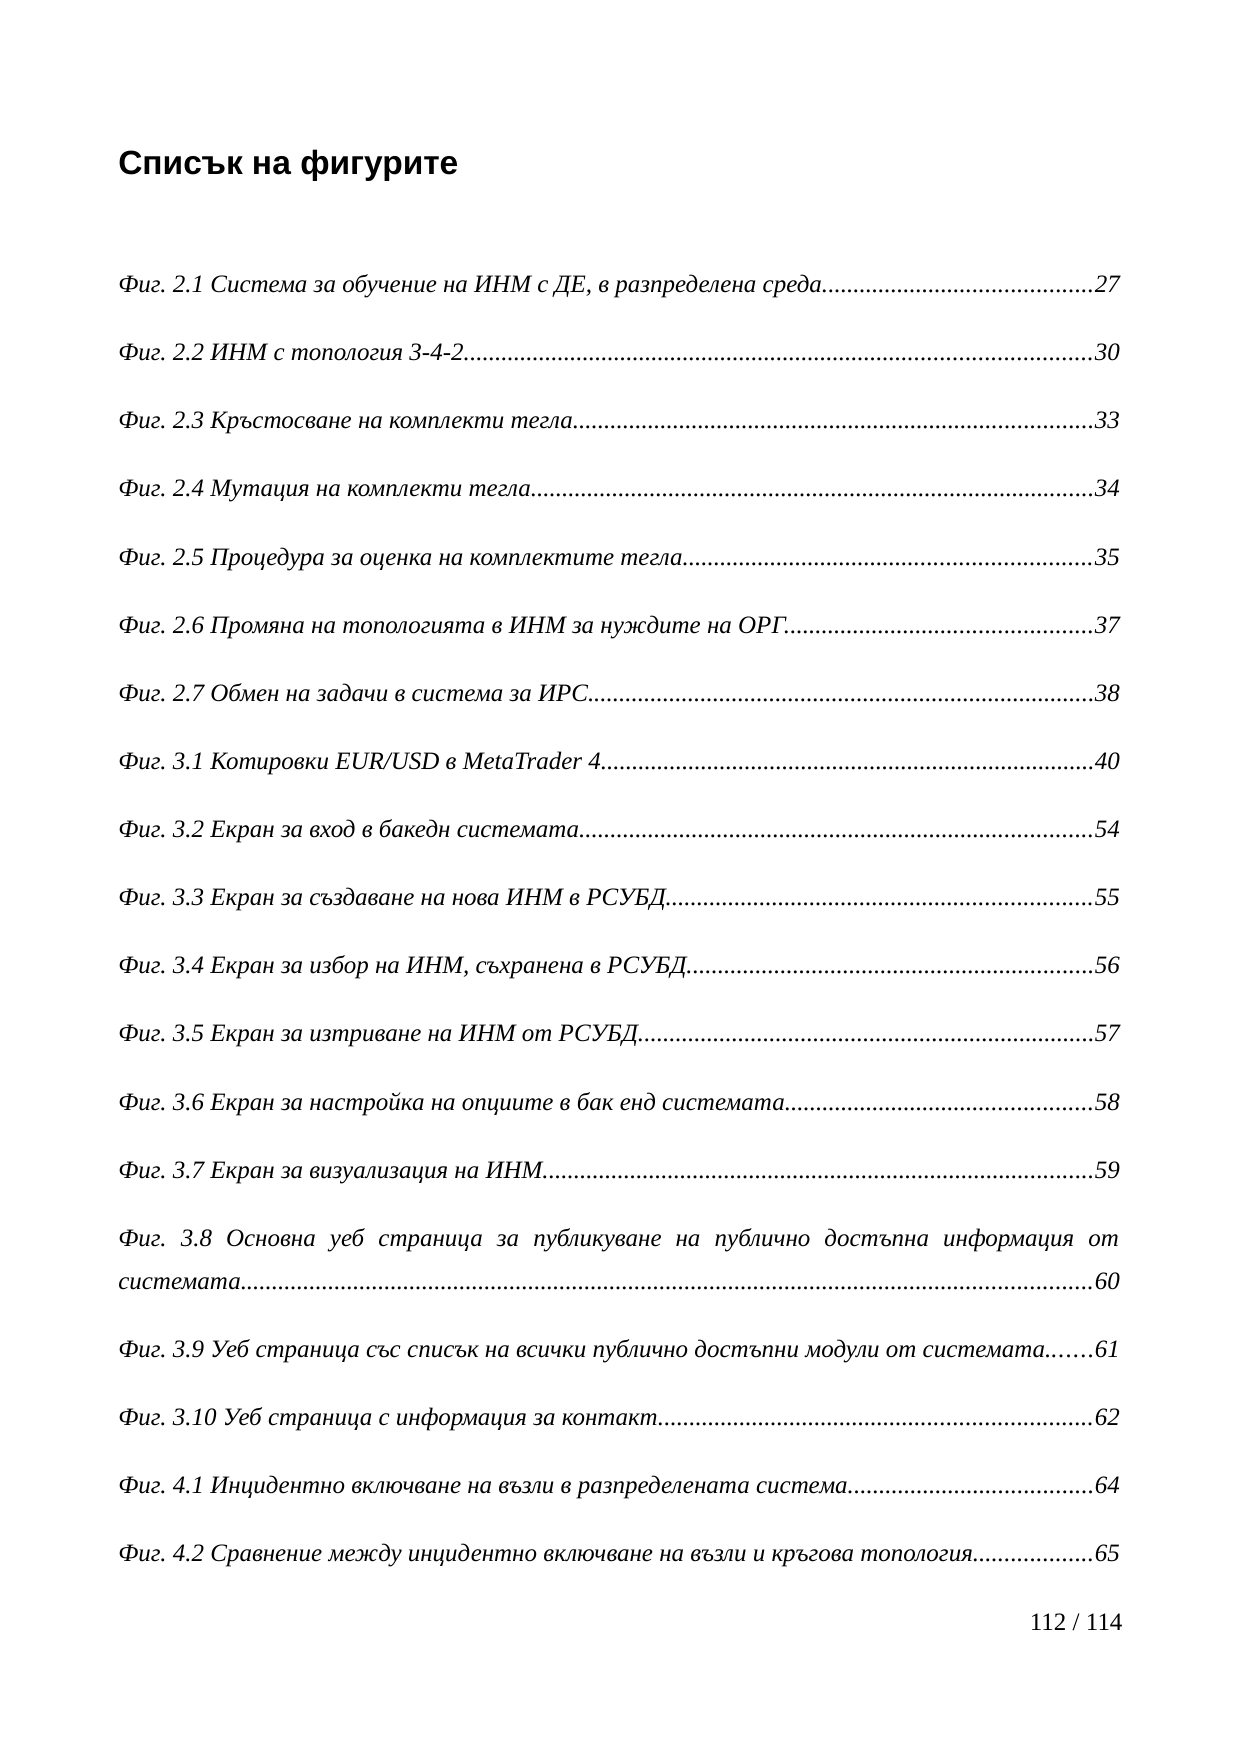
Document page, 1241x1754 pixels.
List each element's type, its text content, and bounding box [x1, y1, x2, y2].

text Фиг. 2.2 ИНМ с топология 3-4-2. 30 [118, 337, 1122, 366]
text Фиг. 3.9 Уеб страница със списък на всички публично достъпни модули от системата. 61 [118, 1334, 1122, 1363]
text Фиг. 3.1 Котировки EUR/USD в MetaTrader 4. 40 [118, 746, 1122, 775]
text Фиг. 3.2 Екран за вход в бакедн системата. 54 [118, 814, 1122, 843]
text Фиг. 3.6 Екран за настройка на опциите в бак енд системата. 58 [118, 1087, 1122, 1115]
text Фиг. 3.3 Екран за създаване на нова ИНМ в РСУБД. 55 [118, 882, 1122, 911]
text Фиг. 4.2 Сравнение между инцидентно включване на възли и кръгова топология. 65 [118, 1538, 1122, 1567]
text Фиг. 2.5 Процедура за оценка на комплектите тегла. 35 [118, 542, 1122, 570]
text Фиг. 3.8 Основна уеб страница за публикуване на публично достъпна информация от системата. 60 [118, 1223, 1122, 1295]
text Фиг. 4.1 Инцидентно включване на възли в разпределената система. 64 [118, 1470, 1122, 1499]
text Фиг. 3.7 Екран за визуализация на ИНМ. 59 [118, 1155, 1122, 1183]
text Фиг. 2.3 Кръстосване на комплекти тегла. 33 [118, 405, 1122, 434]
text Фиг. 3.5 Екран за изтриване на ИНМ от РСУБД. 57 [118, 1018, 1122, 1047]
text Фиг. 3.4 Екран за избор на ИНМ, съхранена в РСУБД. 56 [118, 950, 1122, 979]
text Фиг. 2.7 Обмен на задачи в система за ИРС. 38 [118, 678, 1122, 707]
text Фиг. 2.4 Мутация на комплекти тегла. 34 [118, 473, 1122, 502]
subtitle Списък на фигурите [118, 143, 1122, 182]
text Фиг. 3.10 Уеб страница с информация за контакт. 62 [118, 1402, 1122, 1431]
text Фиг. 2.1 Система за обучение на ИНМ с ДЕ, в разпределена среда. 27 [118, 269, 1122, 298]
text Фиг. 2.6 Промяна на топологията в ИНМ за нуждите на ОРГ. 37 [118, 610, 1122, 638]
